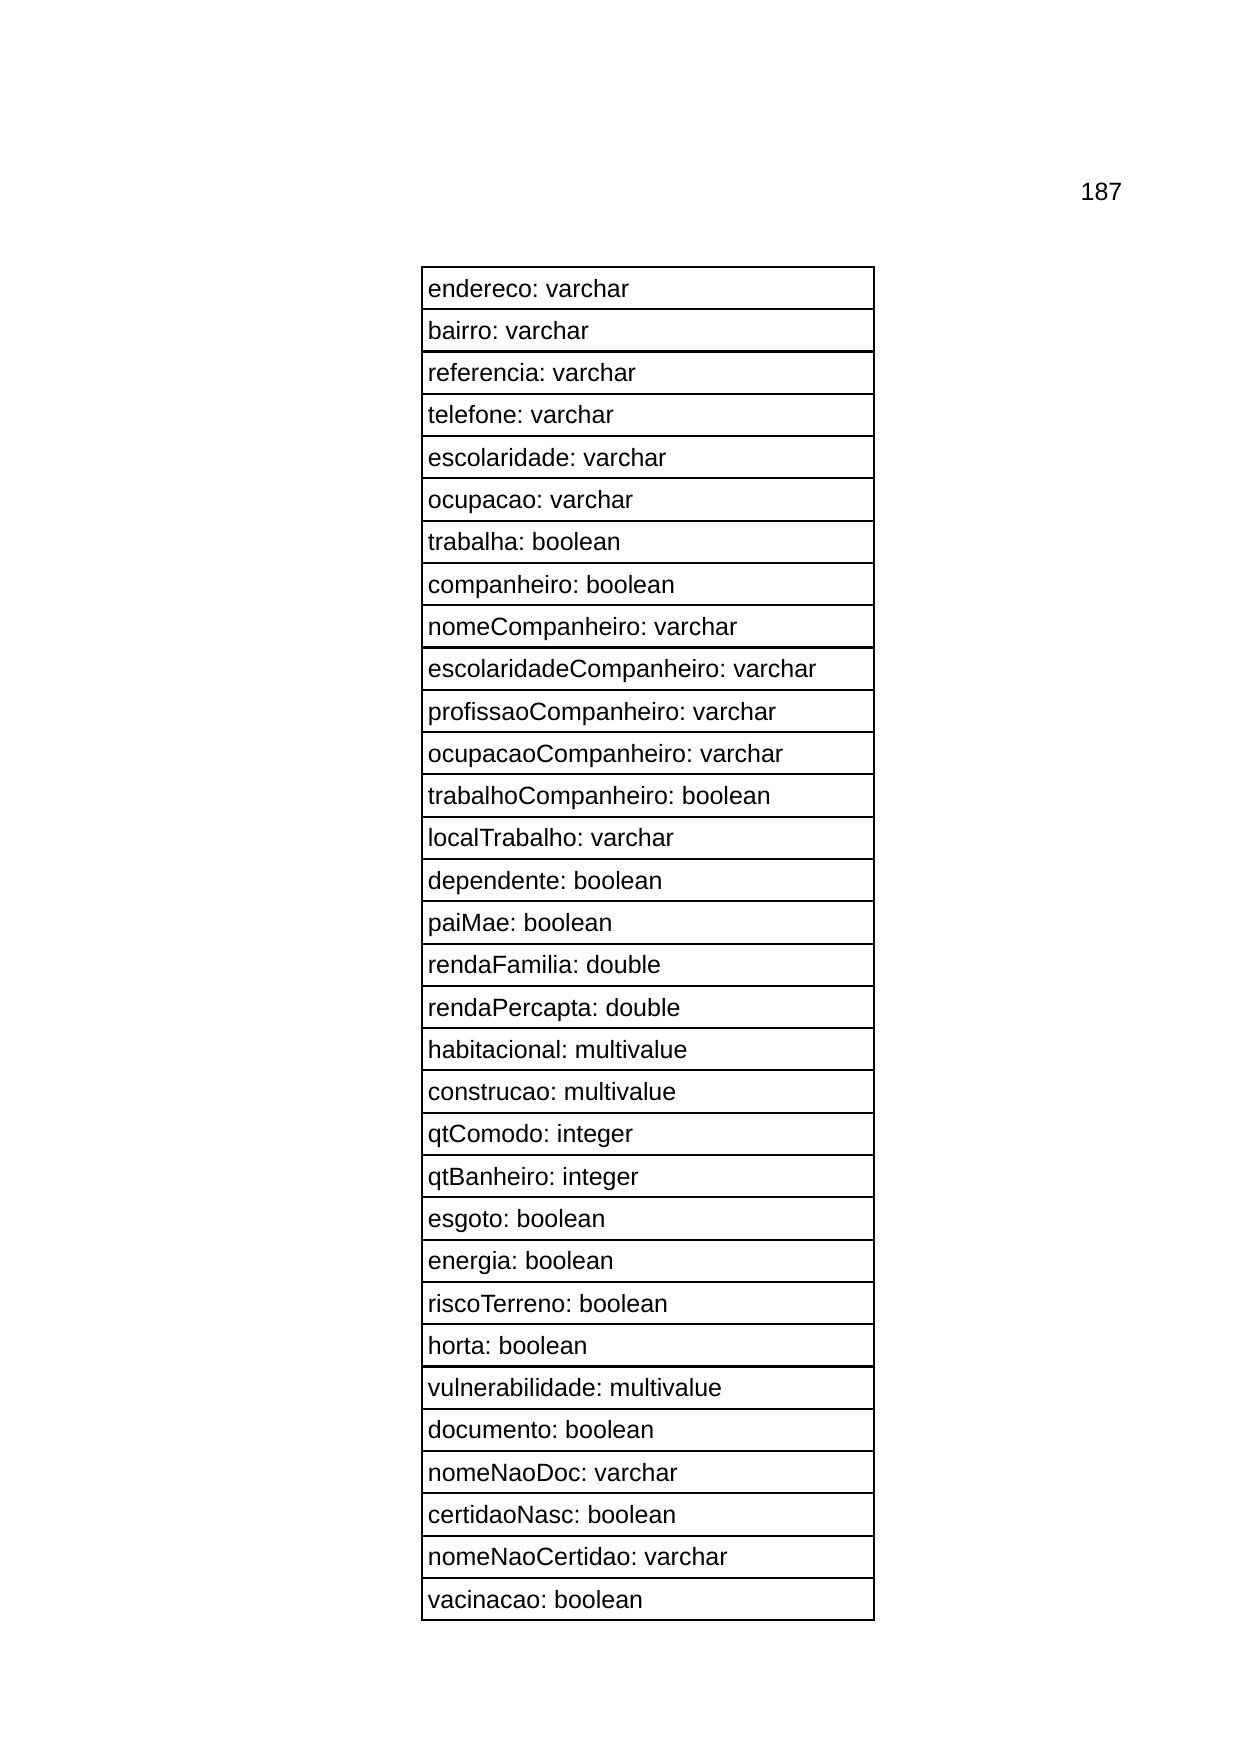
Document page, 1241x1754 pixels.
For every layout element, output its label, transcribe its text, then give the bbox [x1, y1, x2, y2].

table_cell rendaFamilia: double [423, 945, 873, 985]
table_cell escolaridadeCompanheiro: varchar [423, 649, 873, 689]
table_cell habitacional: multivalue [423, 1029, 873, 1069]
table_cell trabalhoCompanheiro: boolean [423, 775, 873, 816]
table_cell vacinacao: boolean [423, 1579, 873, 1619]
table_cell dependente: boolean [423, 860, 873, 900]
table_cell nomeCompanheiro: varchar [423, 606, 873, 646]
table_cell ocupacaoCompanheiro: varchar [423, 733, 873, 773]
table_cell ocupacao: varchar [423, 479, 873, 519]
table_cell construcao: multivalue [423, 1071, 873, 1112]
table_cell nomeNaoDoc: varchar [423, 1452, 873, 1492]
table_cell referencia: varchar [423, 353, 873, 393]
table_cell companheiro: boolean [423, 564, 873, 604]
table_cell esgoto: boolean [423, 1198, 873, 1238]
table_cell escolaridade: varchar [423, 437, 873, 477]
table_cell certidaoNasc: boolean [423, 1494, 873, 1534]
table_cell localTrabalho: varchar [423, 818, 873, 858]
table_cell endereco: varchar [423, 268, 873, 308]
table_cell nomeNaoCertidao: varchar [423, 1537, 873, 1577]
table_cell bairro: varchar [423, 310, 873, 350]
table_cell riscoTerreno: boolean [423, 1283, 873, 1323]
table_cell paiMae: boolean [423, 902, 873, 942]
table_cell horta: boolean [423, 1325, 873, 1365]
table_cell profissaoCompanheiro: varchar [423, 691, 873, 731]
table_cell energia: boolean [423, 1241, 873, 1281]
table_cell qtBanheiro: integer [423, 1156, 873, 1196]
table_cell vulnerabilidade: multivalue [423, 1368, 873, 1408]
table_cell trabalha: boolean [423, 522, 873, 562]
table_cell qtComodo: integer [423, 1114, 873, 1154]
table_cell rendaPercapta: double [423, 987, 873, 1027]
table_cell documento: boolean [423, 1410, 873, 1450]
table_cell telefone: varchar [423, 395, 873, 435]
